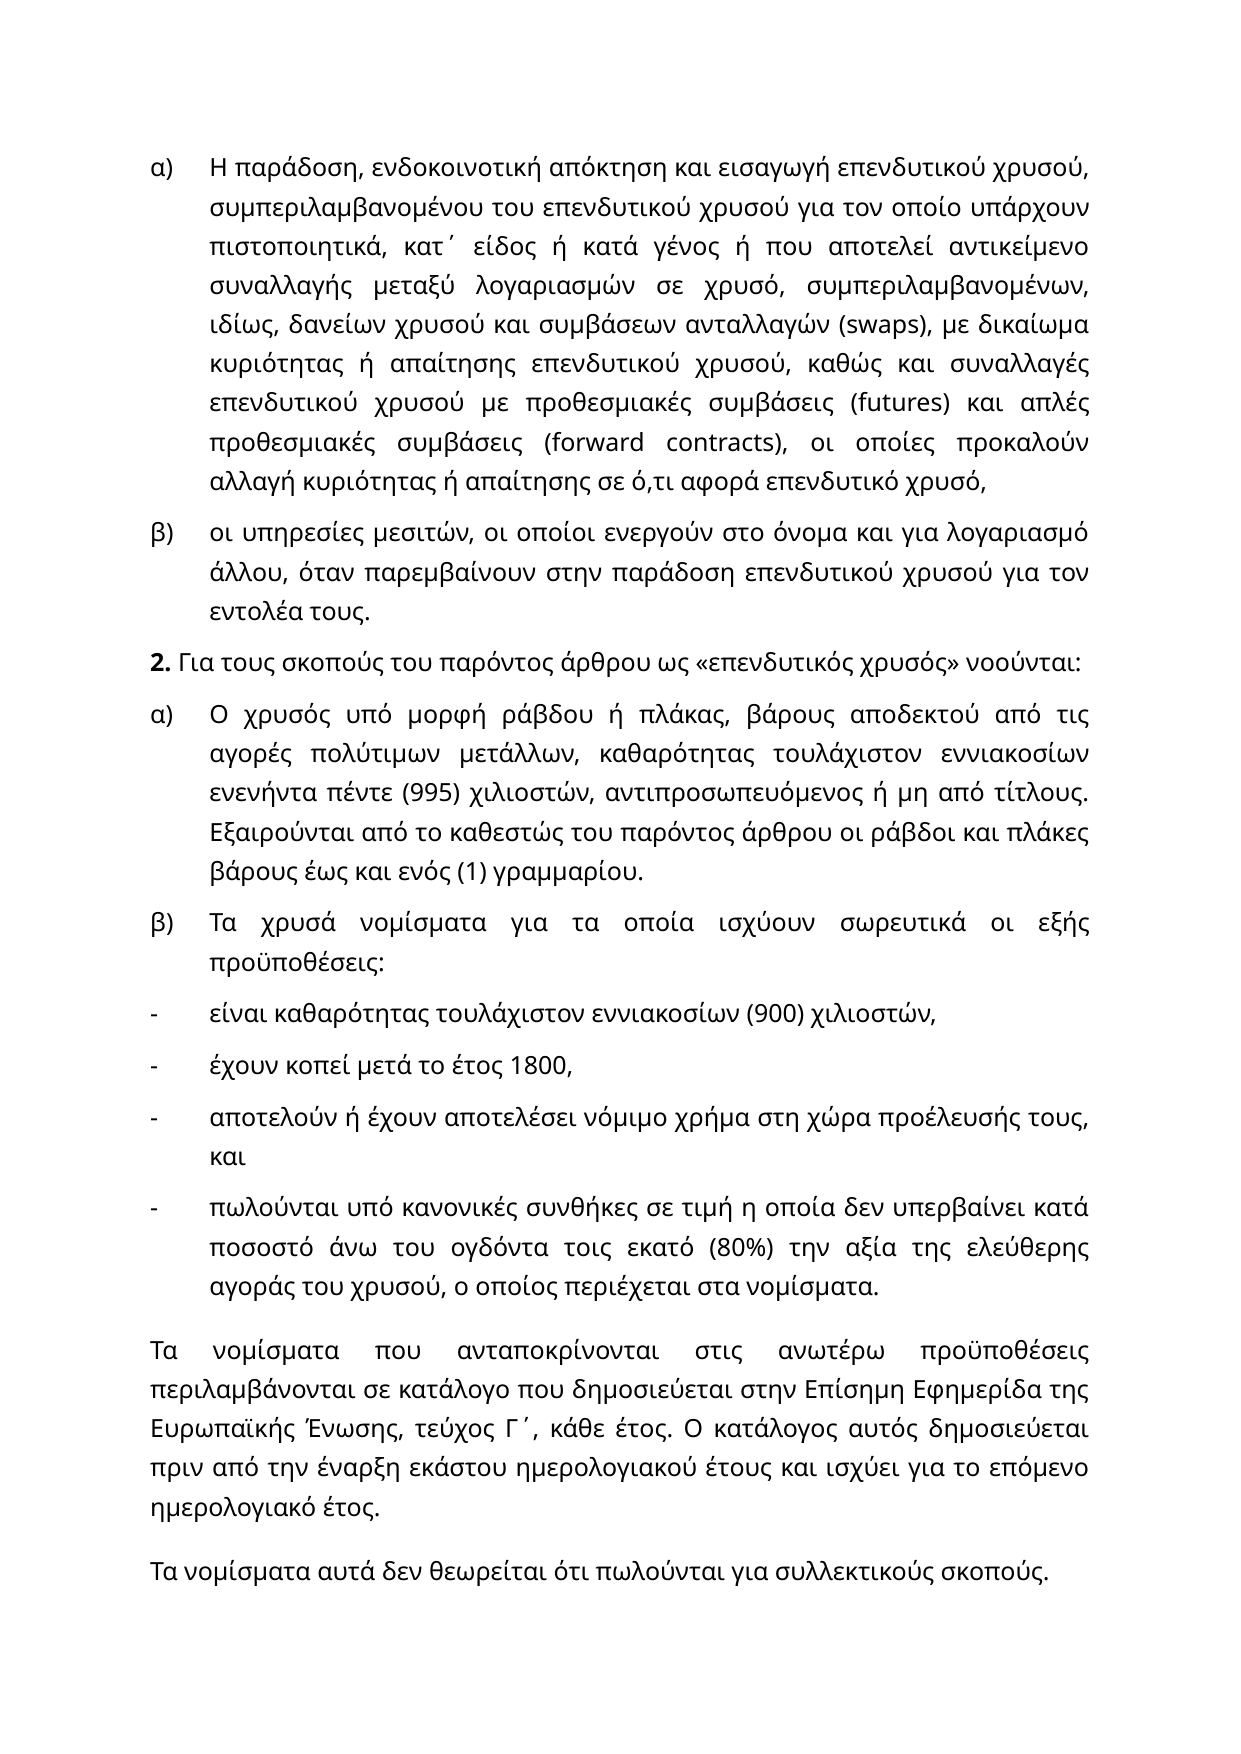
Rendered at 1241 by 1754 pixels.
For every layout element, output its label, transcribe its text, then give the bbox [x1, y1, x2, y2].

text Τα νομίσματα αυτά δεν θεωρείται ότι πωλούνται για συλλεκτικούς σκοπούς. [150, 1553, 1090, 1587]
list - πωλούνται υπό κανονικές συνθήκες σε τιμή η οποία δεν υπερβαίνει κατά ποσοστό άνω του ογδόντα τοις εκατό (80%) την αξία της ελεύθερης αγοράς του χρυσού, ο οποίος περιέχεται στα νομίσματα. [150, 1190, 1090, 1302]
list β) οι υπηρεσίες μεσιτών, οι οποίοι ενεργούν στο όνομα και για λογαριασμό άλλου, όταν παρεμβαίνουν στην παράδοση επενδυτικού χρυσού για τον εντολέα τους. [150, 515, 1090, 627]
list - αποτελούν ή έχουν αποτελέσει νόμιμο χρήμα στη χώρα προέλευσής τους, και [150, 1099, 1090, 1172]
list α) Η παράδοση, ενδοκοινοτική απόκτηση και εισαγωγή επενδυτικού χρυσού, συμπεριλαμβανομένου του επενδυτικού χρυσού για τον οποίο υπάρχουν πιστοποιητικά, κατ΄ είδος ή κατά γένος ή που αποτελεί αντικείμενο συναλλαγής μεταξύ λογαριασμών σε χρυσό, συμπεριλαμβανομένων, ιδίως, δανείων χρυσού και συμβάσεων ανταλλαγών (swaps), με δικαίωμα κυριότητας ή απαίτησης επενδυτικού χρυσού, καθώς και συναλλαγές επενδυτικού χρυσού με προθεσμιακές συμβάσεις (futures) και απλές προθεσμιακές συμβάσεις (forward contracts), οι οποίες προκαλούν αλλαγή κυριότητας ή απαίτησης σε ό,τι αφορά επενδυτικό χρυσό, [150, 150, 1090, 497]
list - έχουν κοπεί μετά το έτος 1800, [150, 1047, 1090, 1082]
text 2. Για τους σκοπούς του παρόντος άρθρου ως «επενδυτικός χρυσός» νοούνται: [150, 645, 1090, 679]
text Τα νομίσματα που ανταποκρίνονται στις ανωτέρω προϋποθέσεις περιλαμβάνονται σε κατάλογο που δημοσιεύεται στην Επίσημη Εφημερίδα της Ευρωπαϊκής Ένωσης, τεύχος Γ΄, κάθε έτος. Ο κατάλογος αυτός δημοσιεύεται πριν από την έναρξη εκάστου ημερολογιακού έτους και ισχύει για το επόμενο ημερολογιακό έτος. [150, 1332, 1090, 1523]
list α) Ο χρυσός υπό μορφή ράβδου ή πλάκας, βάρους αποδεκτού από τις αγορές πολύτιμων μετάλλων, καθαρότητας τουλάχιστον εννιακοσίων ενενήντα πέντε (995) χιλιοστών, αντιπροσωπευόμενος ή μη από τίτλους. Εξαιρούνται από το καθεστώς του παρόντος άρθρου οι ράβδοι και πλάκες βάρους έως και ενός (1) γραμμαρίου. [150, 697, 1090, 887]
list - είναι καθαρότητας τουλάχιστον εννιακοσίων (900) χιλιοστών, [150, 996, 1090, 1030]
list β) Τα χρυσά νομίσματα για τα οποία ισχύουν σωρευτικά οι εξής προϋποθέσεις: [150, 905, 1090, 978]
